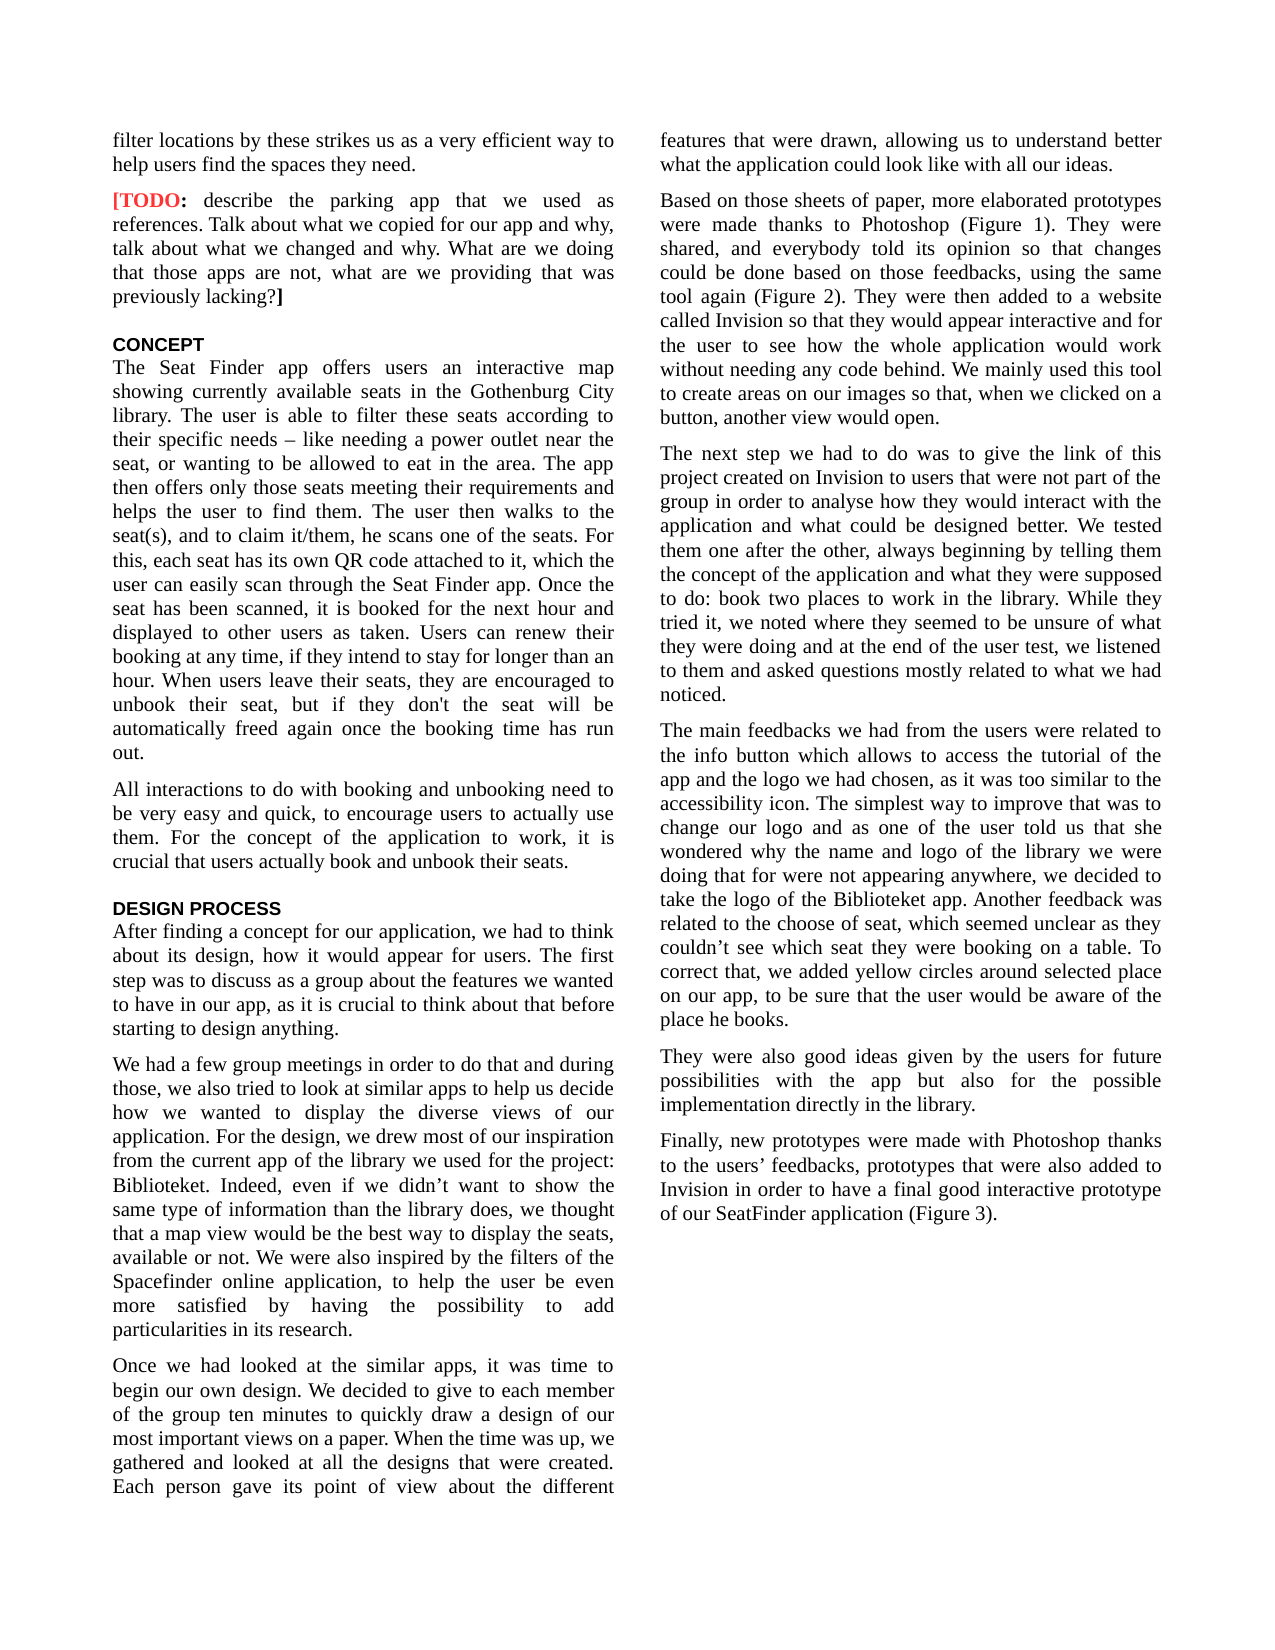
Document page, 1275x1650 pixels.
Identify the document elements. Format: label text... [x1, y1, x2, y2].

text Based on those sheets of paper, more elaborated prototypes were made thanks to Photoshop (Figure 1). They were shared, and everybody told its opinion so that changes could be done based on those feedbacks, using the same tool again (Figure 2). They were then added to a website called Invision so that they would appear interactive and for the user to see how the whole application would work without needing any code behind. We mainly used this tool to create areas on our images so that, when we clicked on a button, another view would open. [660, 188, 1162, 429]
text Once we had looked at the similar apps, it was time to begin our own design. We decided to give to each member of the group ten minutes to quickly draw a design of our most important views on a paper. When the time was up, we gathered and looked at all the designs that were created. Each person gave its point of view about the different [112, 1353, 615, 1498]
text The Seat Finder app offers users an interactive map showing currently available seats in the Gothenburg City library. The user is able to filter these seats according to their specific needs – like needing a power outlet near the seat, or wanting to be allowed to eat in the area. The app then offers only those seats meeting their requirements and helps the user to find them. The user then walks to the seat(s), and to claim it/them, he scans one of the seats. For this, each seat has its own QR code attached to it, which the user can easily scan through the Seat Finder app. Once the seat has been scanned, it is booked for the next hour and displayed to other users as taken. Users can renew their booking at any time, if they intend to stay for longer than an hour. When users leave their seats, they are encouraged to unbook their seat, but if they don't the seat will be automatically freed again once the booking time has run out. [112, 355, 615, 764]
text After finding a concept for our application, we had to think about its design, how it would appear for users. The first step was to discuss as a group about the features we wanted to have in our app, as it is crucial to think about that before starting to design anything. [112, 919, 615, 1040]
text features that were drawn, allowing us to understand better what the application could look like with all our ideas. [660, 127, 1162, 176]
text All interactions to do with booking and unbooking need to be very easy and quick, to encourage users to actually use them. For the concept of the application to work, it is crucial that users actually book and unbook their seats. [112, 777, 615, 873]
text The main feedbacks we had from the users were related to the info button which allows to access the tutorial of the app and the logo we had chosen, as it was too similar to the accessibility icon. The simplest way to improve that was to change our logo and as one of the user told us that she wondered why the name and logo of the library we were doing that for were not appearing anywhere, we decided to take the logo of the Biblioteket app. Another feedback was related to the choose of seat, which seemed unclear as they couldn’t see which seat they were booking on a table. To correct that, we added yellow circles around selected place on our app, to be sure that the user would be aware of the place he books. [660, 718, 1162, 1031]
text They were also good ideas given by the users for future possibilities with the app but also for the possible implementation directly in the library. [660, 1044, 1162, 1116]
subtitle Design Process [112, 898, 615, 919]
text The next step we had to do was to give the link of this project created on Invision to users that were not part of the group in order to analyse how they would interact with the application and what could be designed better. We tested them one after the other, always beginning by telling them the concept of the application and what they were supposed to do: book two places to work in the library. While they tried it, we noted where they seemed to be unsure of what they were doing and at the end of the user test, we listened to them and asked questions mostly related to what we had noticed. [660, 441, 1162, 706]
text [TODO: describe the parking app that we used as references. Talk about what we copied for our app and why, talk about what we changed and why. What are we doing that those apps are not, what are we providing that was previously lacking?] [112, 188, 615, 308]
text Finally, new prototypes were made with Photoshop thanks to the users’ feedbacks, prototypes that were also added to Invision in order to have a final good interactive prototype of our SeatFinder application (Figure 3). [660, 1128, 1162, 1225]
text filter locations by these strikes us as a very efficient way to help users find the spaces they need. [112, 127, 615, 176]
text We had a few group meetings in order to do that and during those, we also tried to look at similar apps to help us decide how we wanted to display the diverse views of our application. For the design, we drew most of our inspiration from the current app of the library we used for the project: Biblioteket. Indeed, even if we didn’t want to show the same type of information than the library does, we thought that a map view would be the best way to display the seats, available or not. We were also inspired by the filters of the Spacefinder online application, to help the user be even more satisfied by having the possibility to add particularities in its research. [112, 1052, 615, 1341]
subtitle Concept [112, 333, 615, 355]
